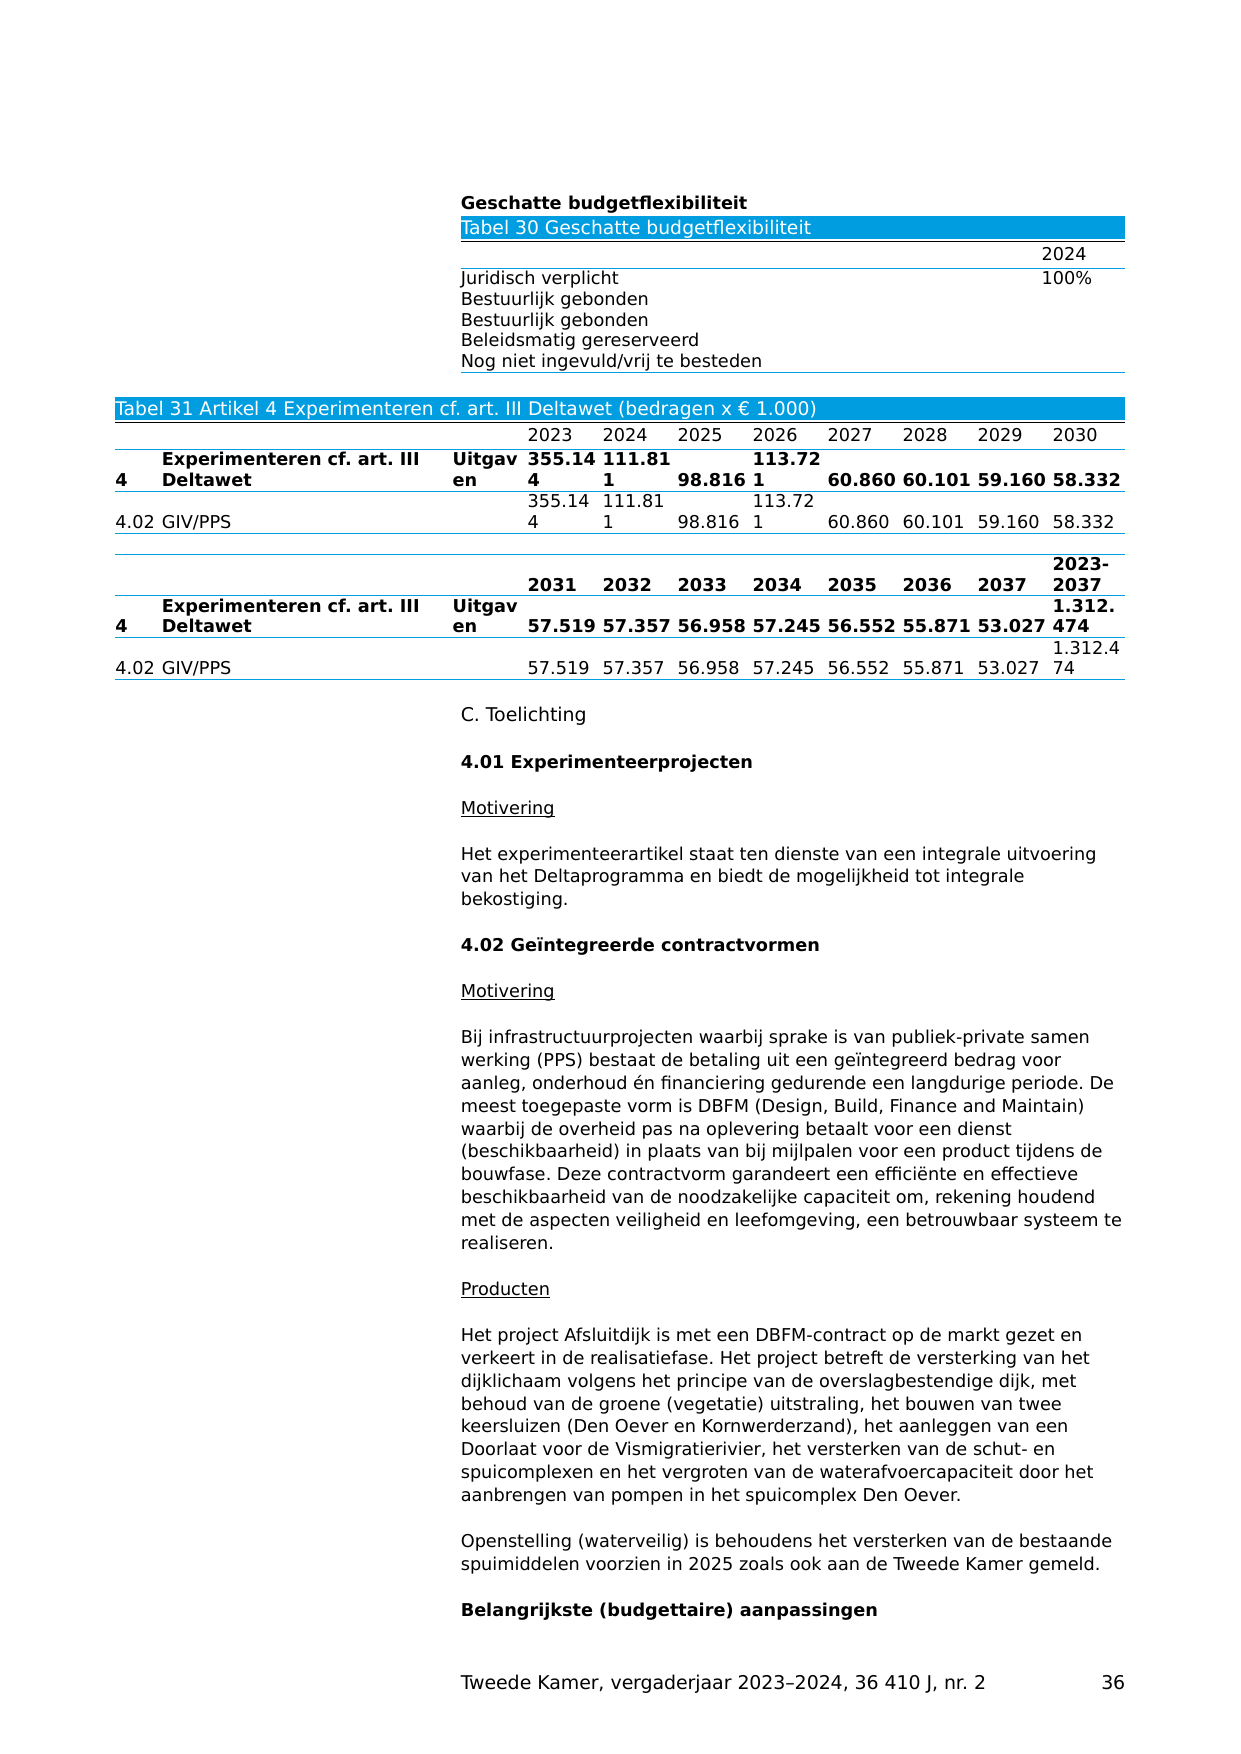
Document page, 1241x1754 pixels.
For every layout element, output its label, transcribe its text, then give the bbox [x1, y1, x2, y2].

table_cell [900, 534, 974, 553]
table_cell 2030 [1050, 423, 1125, 449]
table_cell 57.519 [525, 596, 599, 637]
table_cell [450, 423, 524, 449]
table_cell 4.02 [115, 638, 159, 679]
table_cell 2024 [600, 423, 674, 449]
text Bij infrastructuurprojecten waarbij sprake is van publiek-private samen­ werking (PPS) bestaat de betaling uit een geïntegreerd bedrag voor aanleg, onderhoud én financiering gedurende een langdurige periode. De meest toegepaste vorm is DBFM (Design, Build, Finance and Maintain) waarbij de overheid pas na oplevering betaalt voor een dienst (beschikbaarheid) in plaats van bij mijlpalen voor een product tijdens de bouwfase. Deze contractvorm garandeert een efficiënte en effectieve beschikbaarheid van de noodzakelijke capaciteit om, rekening houdend met de aspecten veiligheid en leefomgeving, een betrouwbaar systeem te realiseren. [461, 1025, 1125, 1254]
text Openstelling (waterveilig) is behoudens het versterken van de bestaande spuimiddelen voorzien in 2025 zoals ook aan de Tweede Kamer gemeld. [461, 1529, 1125, 1575]
table_cell [675, 534, 749, 553]
table_cell 98.816 [675, 450, 749, 491]
table_cell 57.245 [750, 596, 824, 637]
table_cell Bestuurlijk gebonden [461, 289, 1038, 309]
table_cell 57.357 [600, 596, 674, 637]
table_cell [1039, 351, 1125, 371]
table_cell 2034 [750, 555, 824, 595]
table_cell 57.519 [525, 638, 599, 679]
table_cell 1.312.474 [1050, 638, 1125, 679]
table_cell 60.101 [900, 492, 974, 532]
table_cell [750, 534, 824, 553]
table_cell 4 [115, 450, 159, 491]
table_cell 2023-2037 [1050, 555, 1125, 595]
table_cell 60.101 [900, 450, 974, 491]
table_cell 53.027 [975, 596, 1049, 637]
table_cell GIV/PPS [159, 638, 449, 679]
table_cell 2026 [750, 423, 824, 449]
table_cell 55.871 [900, 596, 974, 637]
table_cell 56.958 [675, 638, 749, 679]
table_cell 355.144 [525, 492, 599, 532]
table_cell [115, 555, 449, 595]
table_cell GIV/PPS [159, 492, 449, 532]
table_cell Experimenteren cf. art. III Deltawet [159, 596, 449, 637]
table_cell 2035 [825, 555, 899, 595]
table_cell 55.871 [900, 638, 974, 679]
text Motivering [461, 979, 1125, 1002]
table_cell [159, 534, 449, 553]
table_cell 2023 [525, 423, 599, 449]
table_cell 60.860 [825, 492, 899, 532]
table_cell 2036 [900, 555, 974, 595]
table_cell Juridisch verplicht [461, 269, 1038, 289]
table_cell 58.332 [1050, 492, 1125, 532]
table_cell [450, 492, 524, 532]
table_cell [1039, 330, 1125, 351]
table_cell Beleidsmatig gereserveerd [461, 330, 1038, 351]
table_cell [975, 534, 1049, 553]
table_cell 2037 [975, 555, 1049, 595]
text Belangrijkste (budgettaire) aanpassingen [461, 1598, 1125, 1621]
table_cell 56.958 [675, 596, 749, 637]
table_cell 111.811 [600, 492, 674, 532]
table_cell Bestuurlijk gebonden [461, 310, 1038, 330]
table_cell [115, 534, 159, 553]
text Producten [461, 1277, 1125, 1300]
table_cell 2029 [975, 423, 1049, 449]
table_cell 100% [1039, 269, 1125, 289]
table_cell 57.357 [600, 638, 674, 679]
text 4.01 Experimenteerprojecten [461, 750, 1125, 773]
text Geschatte budgetflexibiliteit [461, 191, 1125, 214]
table_cell [450, 638, 524, 679]
text Het project Afsluitdijk is met een DBFM-contract op de markt gezet en verkeert in de realisatiefase. Het project betreft de versterking van het dijklichaam volgens het principe van de overslagbestendige dijk, met behoud van de groene (vegetatie) uitstraling, het bouwen van twee keersluizen (Den Oever en Kornwerderzand), het aanleggen van een Doorlaat voor de Vismigratierivier, het versterken van de schut- en spuicomplexen en het vergroten van de waterafvoercapaciteit door het aanbrengen van pompen in het spuicomplex Den Oever. [461, 1323, 1125, 1506]
table_cell 2032 [600, 555, 674, 595]
table_cell 2025 [675, 423, 749, 449]
table_cell 2024 [1039, 242, 1125, 268]
table_cell [450, 555, 524, 595]
text Motivering [461, 796, 1125, 819]
table_cell [461, 242, 1038, 268]
table_cell 2033 [675, 555, 749, 595]
table_cell 2027 [825, 423, 899, 449]
table_cell [450, 534, 524, 553]
table_cell 58.332 [1050, 450, 1125, 491]
table_cell [115, 423, 449, 449]
table_cell 4.02 [115, 492, 159, 532]
table_cell 2028 [900, 423, 974, 449]
table_cell 1.312.474 [1050, 596, 1125, 637]
text 4.02 Geïntegreerde contractvormen [461, 933, 1125, 956]
table_cell 59.160 [975, 450, 1049, 491]
text Het experimenteerartikel staat ten dienste van een integrale uitvoering van het Deltaprogramma en biedt de mogelijkheid tot integrale bekostiging. [461, 842, 1125, 910]
table_cell [825, 534, 899, 553]
table_cell 59.160 [975, 492, 1049, 532]
table_cell 56.552 [825, 638, 899, 679]
table_cell 56.552 [825, 596, 899, 637]
table_cell 113.721 [750, 450, 824, 491]
table_cell 53.027 [975, 638, 1049, 679]
table_cell [1039, 310, 1125, 330]
table_cell 98.816 [675, 492, 749, 532]
table_cell [1039, 289, 1125, 309]
table_cell Experimenteren cf. art. III Deltawet [159, 450, 449, 491]
table_cell 113.721 [750, 492, 824, 532]
table_cell [1050, 534, 1125, 553]
table_cell 111.811 [600, 450, 674, 491]
table_cell Nog niet ingevuld/vrij te besteden [461, 351, 1038, 371]
table_cell 57.245 [750, 638, 824, 679]
title C. Toelichting [461, 704, 1125, 726]
table_cell Uitgaven [450, 450, 524, 491]
table_cell 4 [115, 596, 159, 637]
table_cell 60.860 [825, 450, 899, 491]
table_cell Uitgaven [450, 596, 524, 637]
table_cell [600, 534, 674, 553]
table_cell 355.144 [525, 450, 599, 491]
table_cell 2031 [525, 555, 599, 595]
table_cell [525, 534, 599, 553]
